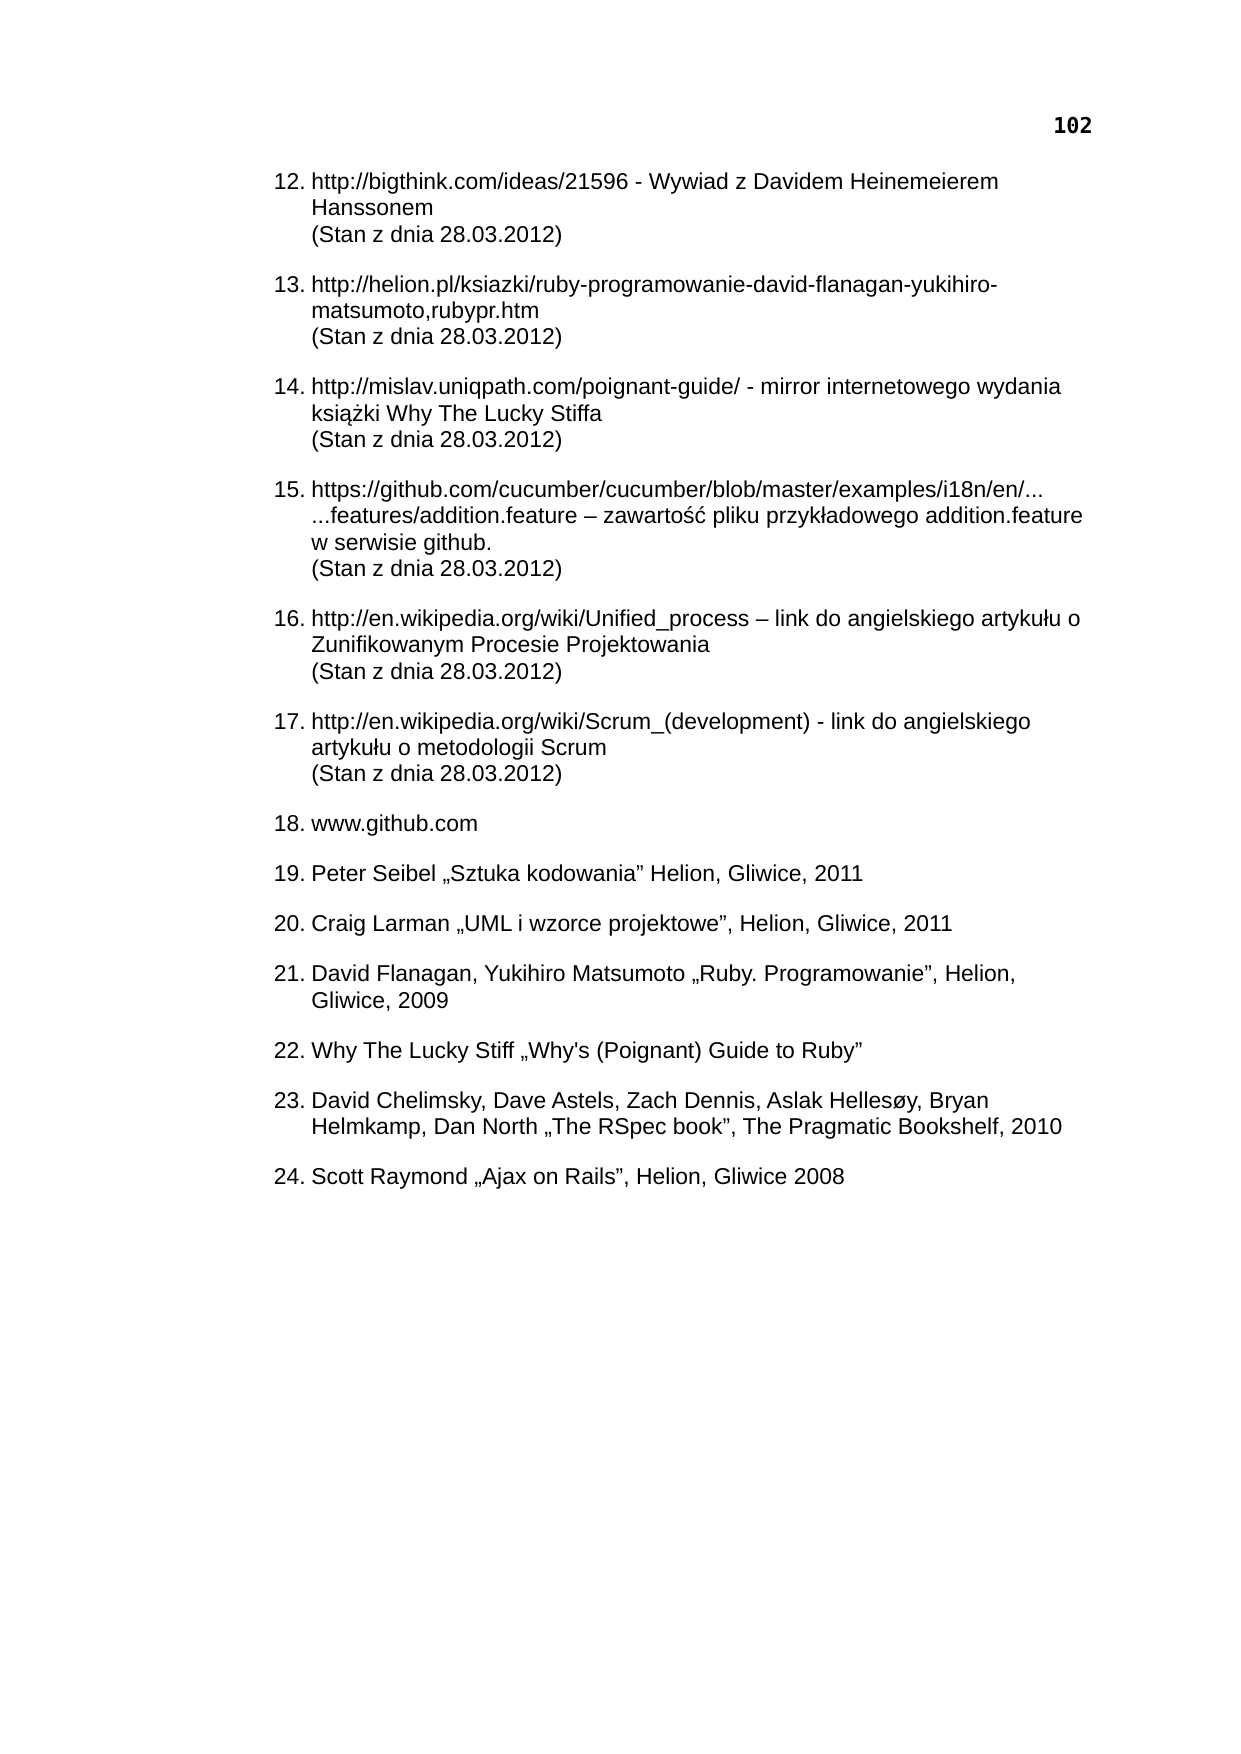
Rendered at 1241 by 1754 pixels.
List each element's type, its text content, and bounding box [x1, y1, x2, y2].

list Craig Larman „UML i wzorce projektowe”, Helion, Gliwice, 2011 [274, 910, 1093, 937]
list www.github.com [274, 810, 1093, 837]
list David Chelimsky, Dave Astels, Zach Dennis, Aslak Hellesøy, Bryan Helmkamp, Dan North „The RSpec book”, The Pragmatic Bookshelf, 2010 [274, 1087, 1093, 1139]
list David Flanagan, Yukihiro Matsumoto „Ruby. Programowanie”, Helion, Gliwice, 2009 [274, 960, 1093, 1013]
list https://github.com/cucumber/cucumber/blob/master/examples/i18n/en/... ...features/addition.feature – zawartość pliku przykładowego addition.feature w serwisie github. (Stan z dnia 28.03.2012) [274, 476, 1093, 581]
list http://mislav.uniqpath.com/poignant-guide/ - mirror internetowego wydania książki Why The Lucky Stiffa (Stan z dnia 28.03.2012) [274, 373, 1093, 452]
list Peter Seibel „Sztuka kodowania” Helion, Gliwice, 2011 [274, 860, 1093, 887]
list Scott Raymond „Ajax on Rails”, Helion, Gliwice 2008 [274, 1163, 1093, 1189]
list http://helion.pl/ksiazki/ruby-programowanie-david-flanagan-yukihiro-matsumoto,rubypr.htm (Stan z dnia 28.03.2012) [274, 271, 1093, 349]
list http://bigthink.com/ideas/21596 - Wywiad z Davidem Heinemeierem Hanssonem (Stan z dnia 28.03.2012) [274, 168, 1093, 247]
list http://en.wikipedia.org/wiki/Scrum_(development) - link do angielskiego artykułu o metodologii Scrum (Stan z dnia 28.03.2012) [274, 708, 1093, 787]
list Why The Lucky Stiff „Why's (Poignant) Guide to Ruby” [274, 1037, 1093, 1063]
list http://en.wikipedia.org/wiki/Unified_process – link do angielskiego artykułu o Zunifikowanym Procesie Projektowania (Stan z dnia 28.03.2012) [274, 605, 1093, 684]
